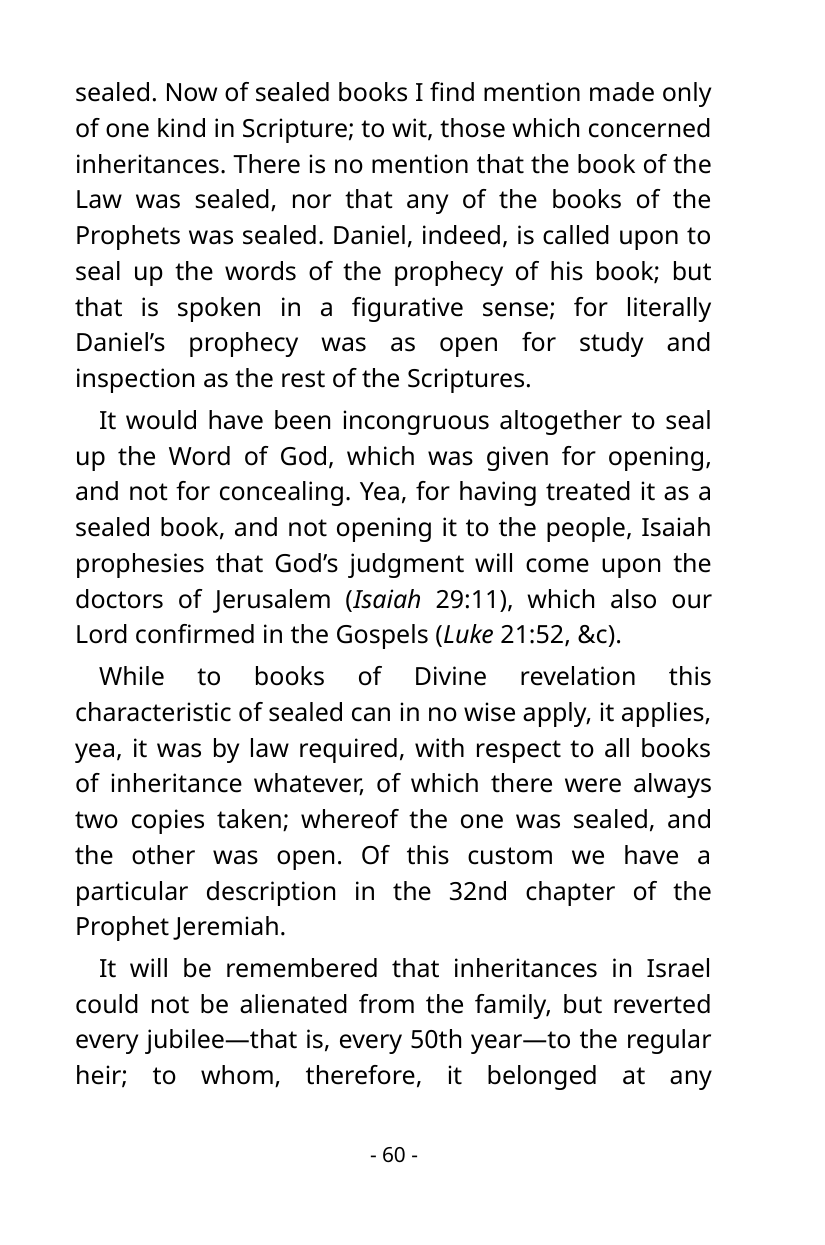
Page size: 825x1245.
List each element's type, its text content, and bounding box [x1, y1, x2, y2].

text It would have been incongruous altogether to seal up the Word of God, which was given for opening, and not for concealing. Yea, for having treated it as a sealed book, and not opening it to the people, Isaiah prophesies that God’s judgment will come upon the doctors of Jerusalem (Isaiah 29:11), which also our Lord confirmed in the Gospels (Luke 21:52, &c). [75, 403, 712, 651]
text sealed. Now of sealed books I find mention made only of one kind in Scripture; to wit, those which concerned inheritances. There is no mention that the book of the Law was sealed, nor that any of the books of the Prophets was sealed. Daniel, indeed, is called upon to seal up the words of the prophecy of his book; but that is spoken in a figurative sense; for literally Daniel’s prophecy was as open for study and inspection as the rest of the Scriptures. [75, 75, 712, 395]
text It will be remembered that inheritances in Israel could not be alienated from the family, but reverted every jubilee—that is, every 50th year—to the regular heir; to whom, therefore, it belonged at any [75, 951, 712, 1092]
text While to books of Divine revelation this characteristic of sealed can in no wise apply, it applies, yea, it was by law required, with respect to all books of inheritance whatever, of which there were always two copies taken; whereof the one was sealed, and the other was open. Of this custom we have a particular description in the 32nd chapter of the Prophet Jeremiah. [75, 659, 712, 943]
